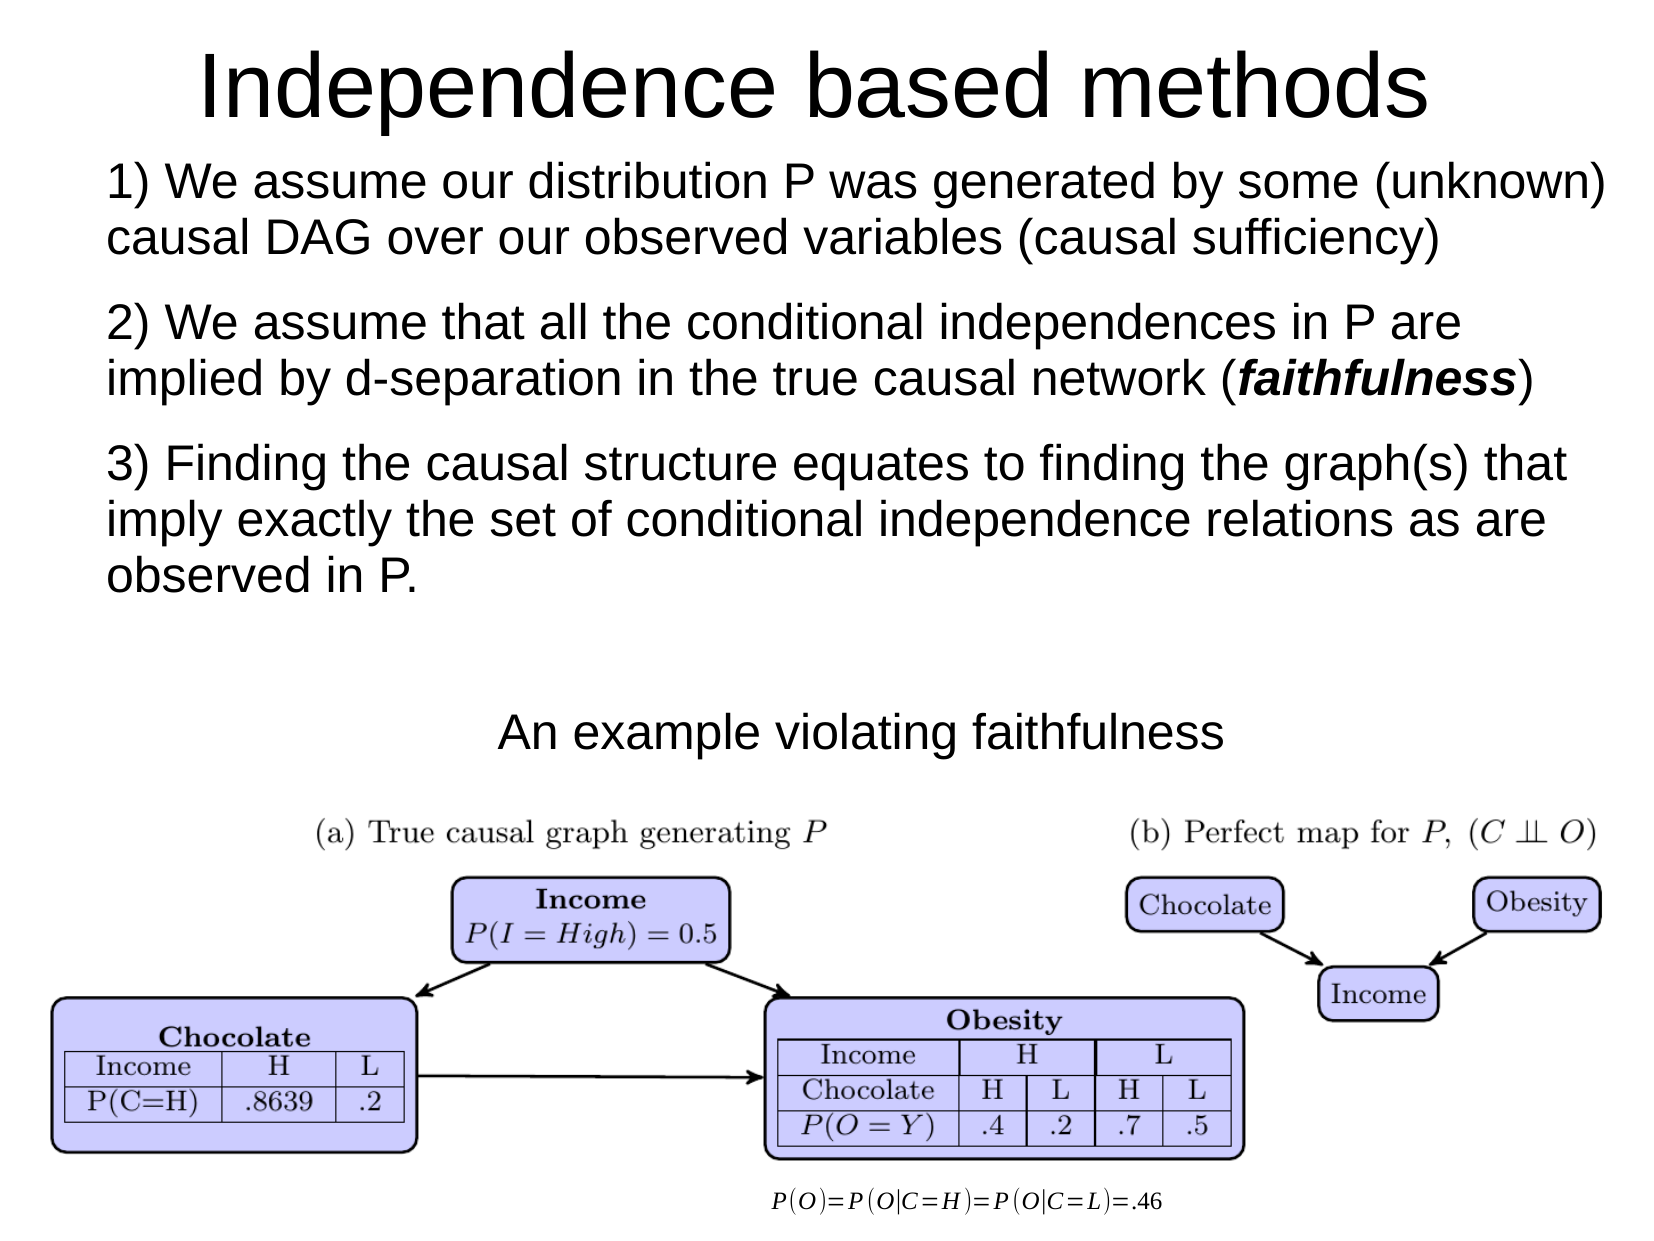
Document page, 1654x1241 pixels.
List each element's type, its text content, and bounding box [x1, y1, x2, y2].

chart [763, 1186, 1170, 1217]
picture [0, 685, 1651, 1205]
list 1) We assume our distribution P was generated by some (unknown) causal DAG over our observed variables (causal sufficiency) 2) We assume that all the conditional independences in P are implied by d-separation in the true causal network (faithfulness) 3) Finding the causal structure equates to finding the graph(s) that imply exactly the set of conditional independence relations as are observed in P. [35, 153, 1630, 637]
text_box An example violating faithfulness [483, 696, 1241, 768]
title Independence based methods [70, 0, 1559, 153]
